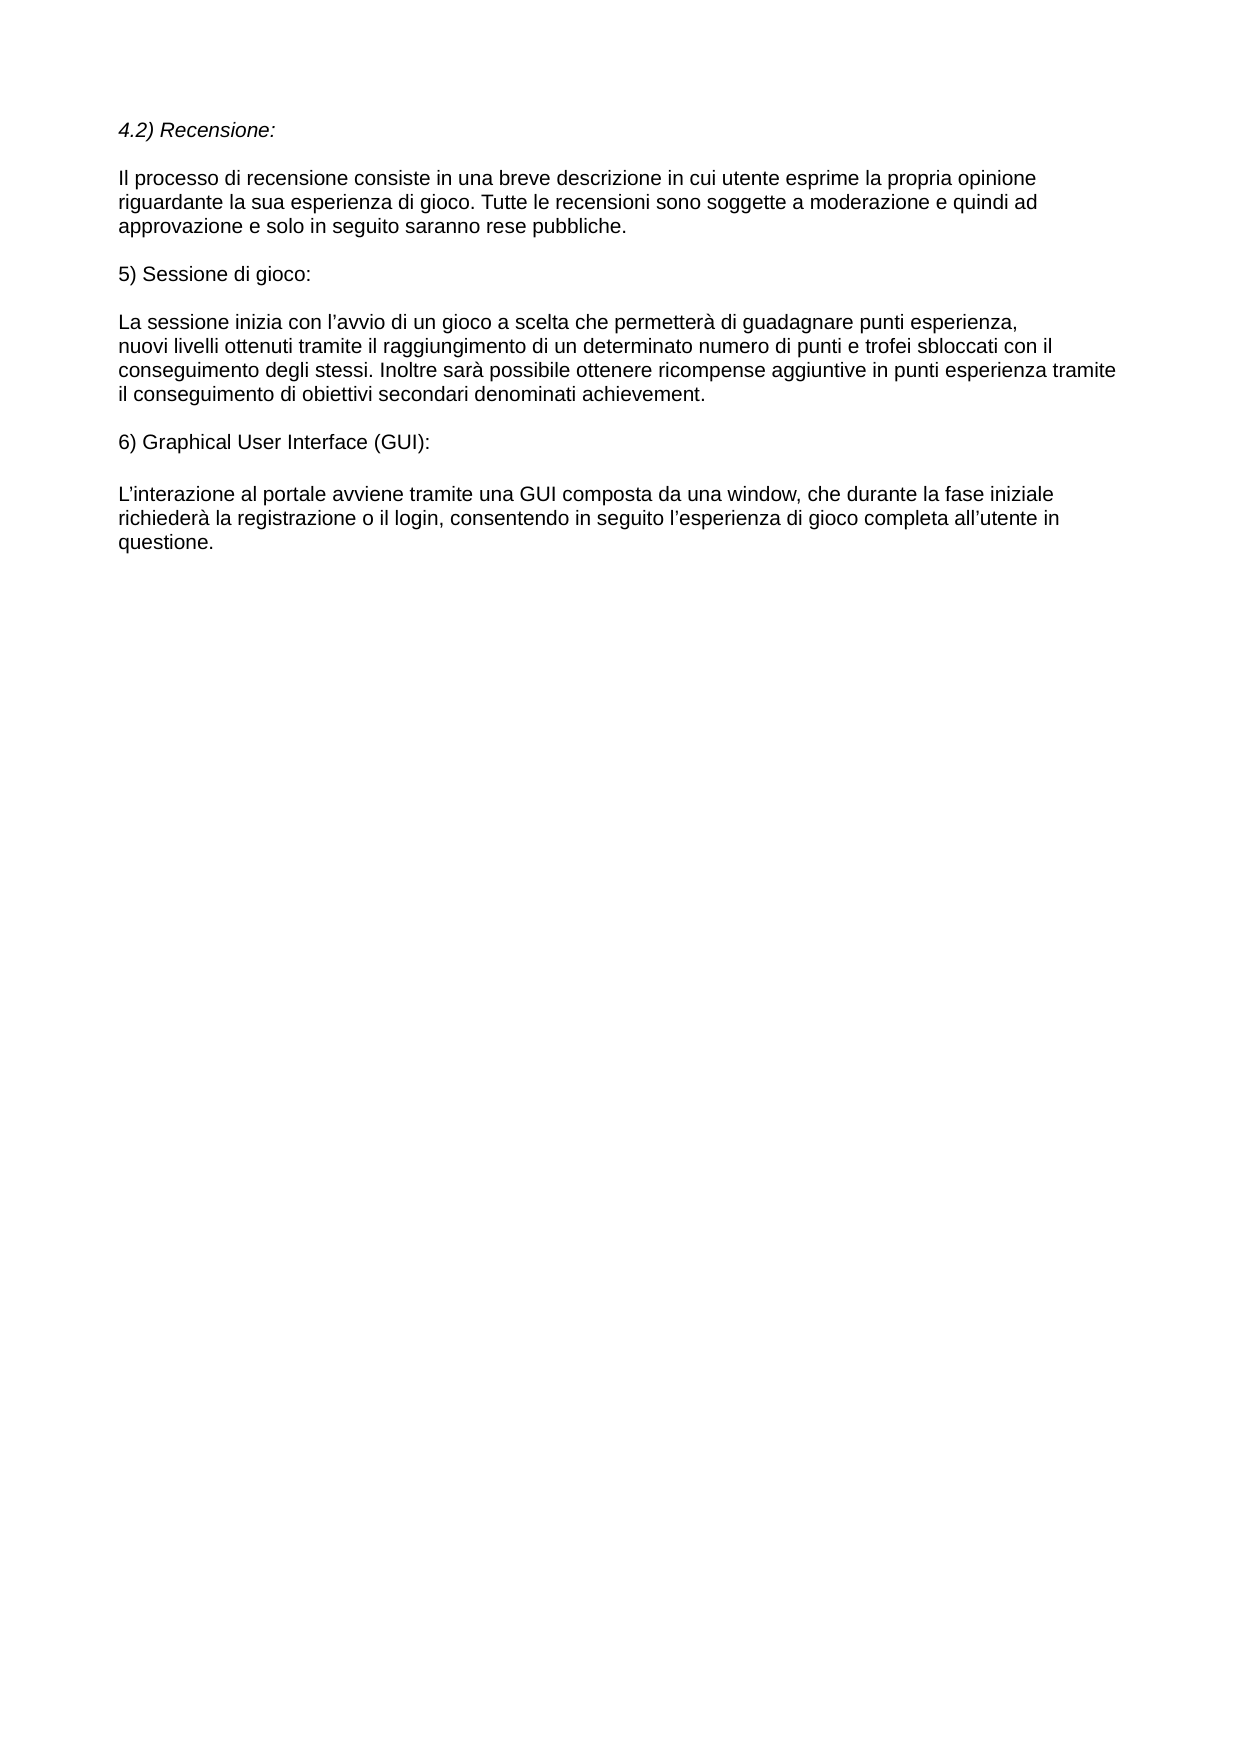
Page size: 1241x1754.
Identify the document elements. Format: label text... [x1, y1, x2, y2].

text 6) Graphical User Interface (GUI): [118, 429, 1122, 453]
text nuovi livelli ottenuti tramite il raggiungimento di un determinato numero di punti e trofei sbloccati con il conseguimento degli stessi. Inoltre sarà possibile ottenere ricompense aggiuntive in punti esperienza tramite [118, 334, 1122, 382]
text La sessione inizia con l’avvio di un gioco a scelta che permetterà di guadagnare punti esperienza, [118, 310, 1122, 334]
text il conseguimento di obiettivi secondari denominati achievement. [118, 382, 1122, 406]
text Il processo di recensione consiste in una breve descrizione in cui utente esprime la propria opinione riguardante la sua esperienza di gioco. Tutte le recensioni sono soggette a moderazione e quindi ad approvazione e solo in seguito saranno rese pubbliche. [118, 166, 1122, 238]
text L’interazione al portale avviene tramite una GUI composta da una window, che durante la fase iniziale richiederà la registrazione o il login, consentendo in seguito l’esperienza di gioco completa all’utente in questione. [118, 482, 1122, 554]
text 4.2) Recensione: [118, 118, 1122, 142]
text 5) Sessione di gioco: [118, 262, 1122, 286]
